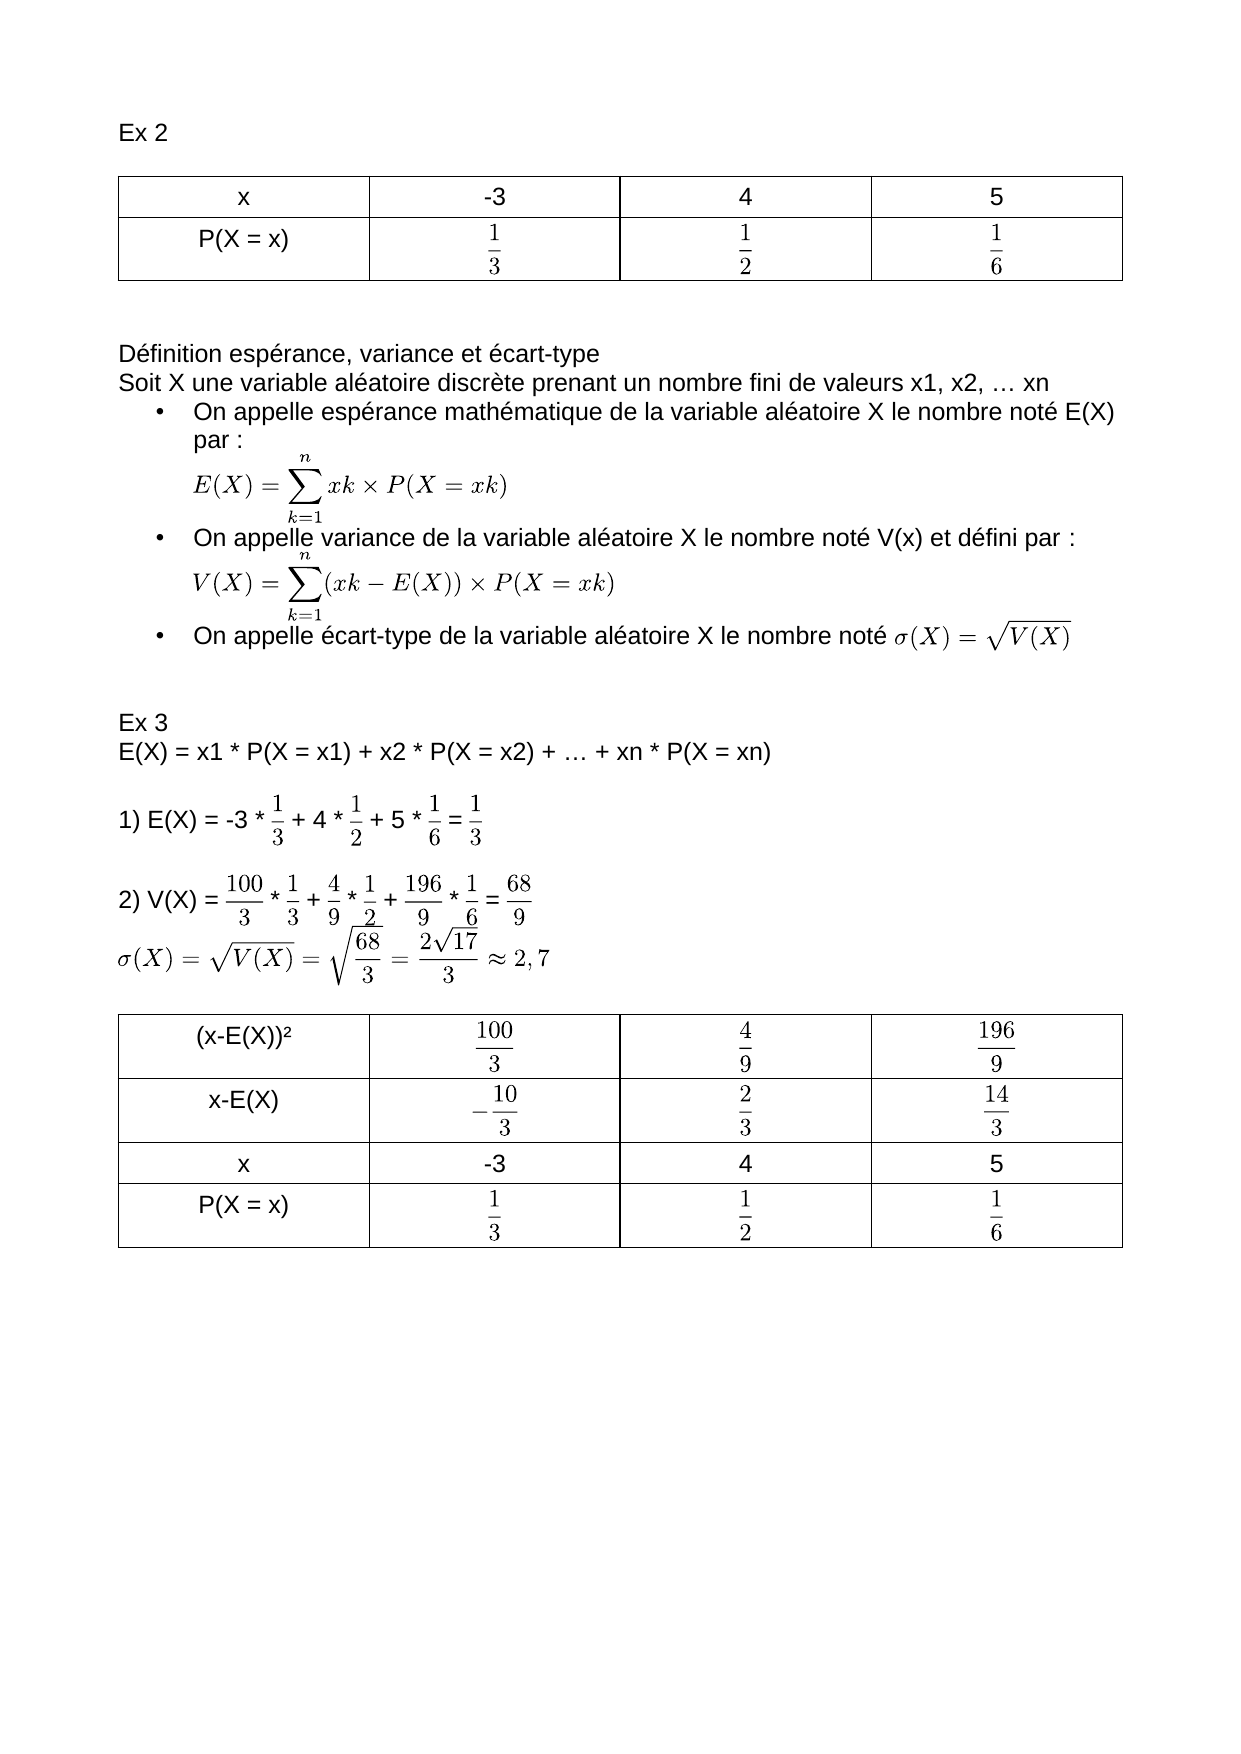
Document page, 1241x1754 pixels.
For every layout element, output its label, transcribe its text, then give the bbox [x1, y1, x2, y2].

table_cell [370, 1184, 619, 1247]
table_cell [621, 1184, 871, 1247]
text 1) E(X) = -3 * [118, 794, 277, 846]
table_header 4 [621, 177, 871, 217]
table_cell [621, 1079, 871, 1142]
text Ex 2 [118, 118, 1122, 147]
table_cell P(X = x) [119, 218, 369, 280]
text * [247, 874, 292, 926]
table_header [872, 1015, 1122, 1078]
text + 4 * + 5 * [279, 794, 434, 846]
table_header (x-E(X))² [119, 1015, 369, 1078]
text * [425, 874, 471, 926]
table_header [370, 1015, 619, 1078]
text Ex 3 [118, 708, 1122, 737]
table_cell 5 [872, 1143, 1122, 1183]
text Définition espérance, variance et écart-type [118, 339, 1122, 368]
table_cell [621, 218, 871, 280]
text E(X) = x1 * P(X = x1) + x2 * P(X = x2) + … + xn * P(X = xn) [118, 737, 1122, 766]
table_cell x-E(X) [119, 1079, 369, 1142]
text = [474, 874, 516, 926]
text [477, 794, 1122, 846]
table_cell [370, 218, 619, 280]
table_header -3 [370, 177, 619, 217]
table_cell P(X = x) [119, 1184, 369, 1247]
list [1064, 621, 1122, 651]
table_cell x [119, 1143, 369, 1183]
list On appelle variance de la variable aléatoire X le nombre noté V(x) et défini par : [156, 523, 1122, 621]
table_header x [119, 177, 369, 217]
text [520, 874, 1122, 926]
table_cell [872, 1079, 1122, 1142]
table_cell 4 [621, 1143, 871, 1183]
text Soit X une variable aléatoire discrète prenant un nombre fini de valeurs x1, x2, … xn [118, 368, 1122, 396]
list On appelle écart-type de la variable aléatoire X le nombre noté [156, 621, 1008, 651]
table_cell [370, 1079, 619, 1142]
list On appelle espérance mathématique de la variable aléatoire X le nombre noté E(X) par : [156, 396, 1122, 454]
text 2) V(X) = [118, 874, 241, 926]
table_header [621, 1015, 871, 1078]
table_header 5 [872, 177, 1122, 217]
text = [436, 794, 475, 846]
table_cell -3 [370, 1143, 619, 1183]
table_cell [872, 1184, 1122, 1247]
table_cell [872, 218, 1122, 280]
text * + [334, 874, 419, 926]
text + [294, 874, 335, 926]
